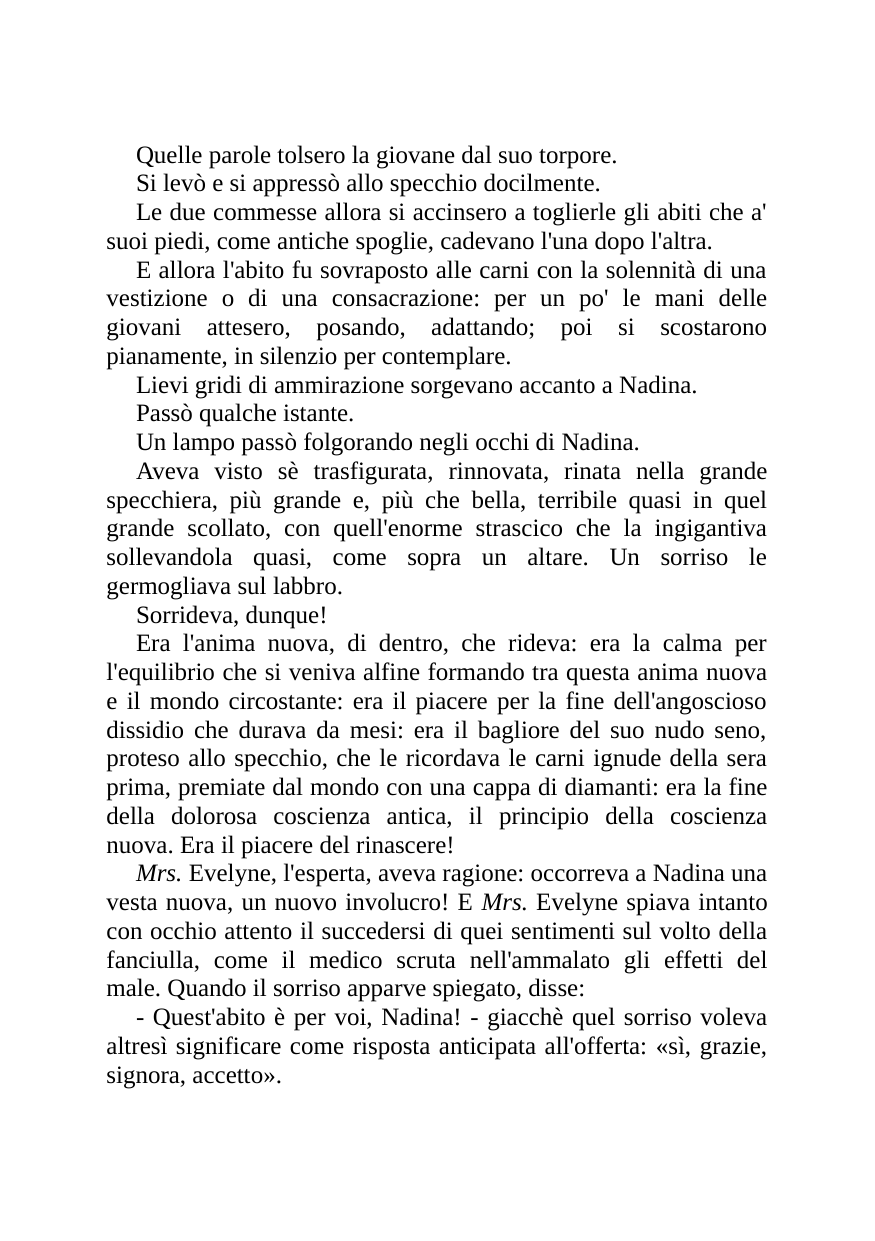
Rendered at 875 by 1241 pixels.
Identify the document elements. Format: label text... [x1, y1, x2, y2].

text Mrs. Evelyne, l'esperta, aveva ragione: occorreva a Nadina una vesta nuova, un nuovo involucro! E Mrs. Evelyne spiava intanto con occhio attento il succedersi di quei sentimenti sul volto della fanciulla, come il medico scruta nell'ammalato gli effetti del male. Quando il sorriso apparve spiegato, disse: [106, 858, 768, 1002]
text Passò qualche istante. [106, 398, 768, 427]
text Sorrideva, dunque! [106, 600, 768, 628]
text - Quest'abito è per voi, Nadina! - giacchè quel sorriso voleva altresì significare come risposta anticipata all'offerta: «sì, grazie, signora, accetto». [106, 1002, 768, 1088]
text Aveva visto sè trasfigurata, rinnovata, rinata nella grande specchiera, più grande e, più che bella, terribile quasi in quel grande scollato, con quell'enorme strascico che la ingigantiva sollevandola quasi, come sopra un altare. Un sorriso le germogliava sul labbro. [106, 456, 768, 600]
text Le due commesse allora si accinsero a toglierle gli abiti che a' suoi piedi, come antiche spoglie, cadevano l'una dopo l'altra. [106, 197, 768, 255]
text Un lampo passò folgorando negli occhi di Nadina. [106, 427, 768, 456]
text Era l'anima nuova, di dentro, che rideva: era la calma per l'equilibrio che si veniva alfine formando tra questa anima nuova e il mondo circostante: era il piacere per la fine dell'angoscioso dissidio che durava da mesi: era il bagliore del suo nudo seno, proteso allo specchio, che le ricordava le carni ignude della sera prima, premiate dal mondo con una cappa di diamanti: era la fine della dolorosa coscienza antica, il principio della coscienza nuova. Era il piacere del rinascere! [106, 628, 768, 858]
text Quelle parole tolsero la giovane dal suo torpore. [106, 140, 768, 168]
text Si levò e si appressò allo specchio docilmente. [106, 168, 768, 197]
text E allora l'abito fu sovraposto alle carni con la solennità di una vestizione o di una consacrazione: per un po' le mani delle giovani attesero, posando, adattando; poi si scostarono pianamente, in silenzio per contemplare. [106, 255, 768, 370]
text Lievi gridi di ammirazione sorgevano accanto a Nadina. [106, 370, 768, 398]
